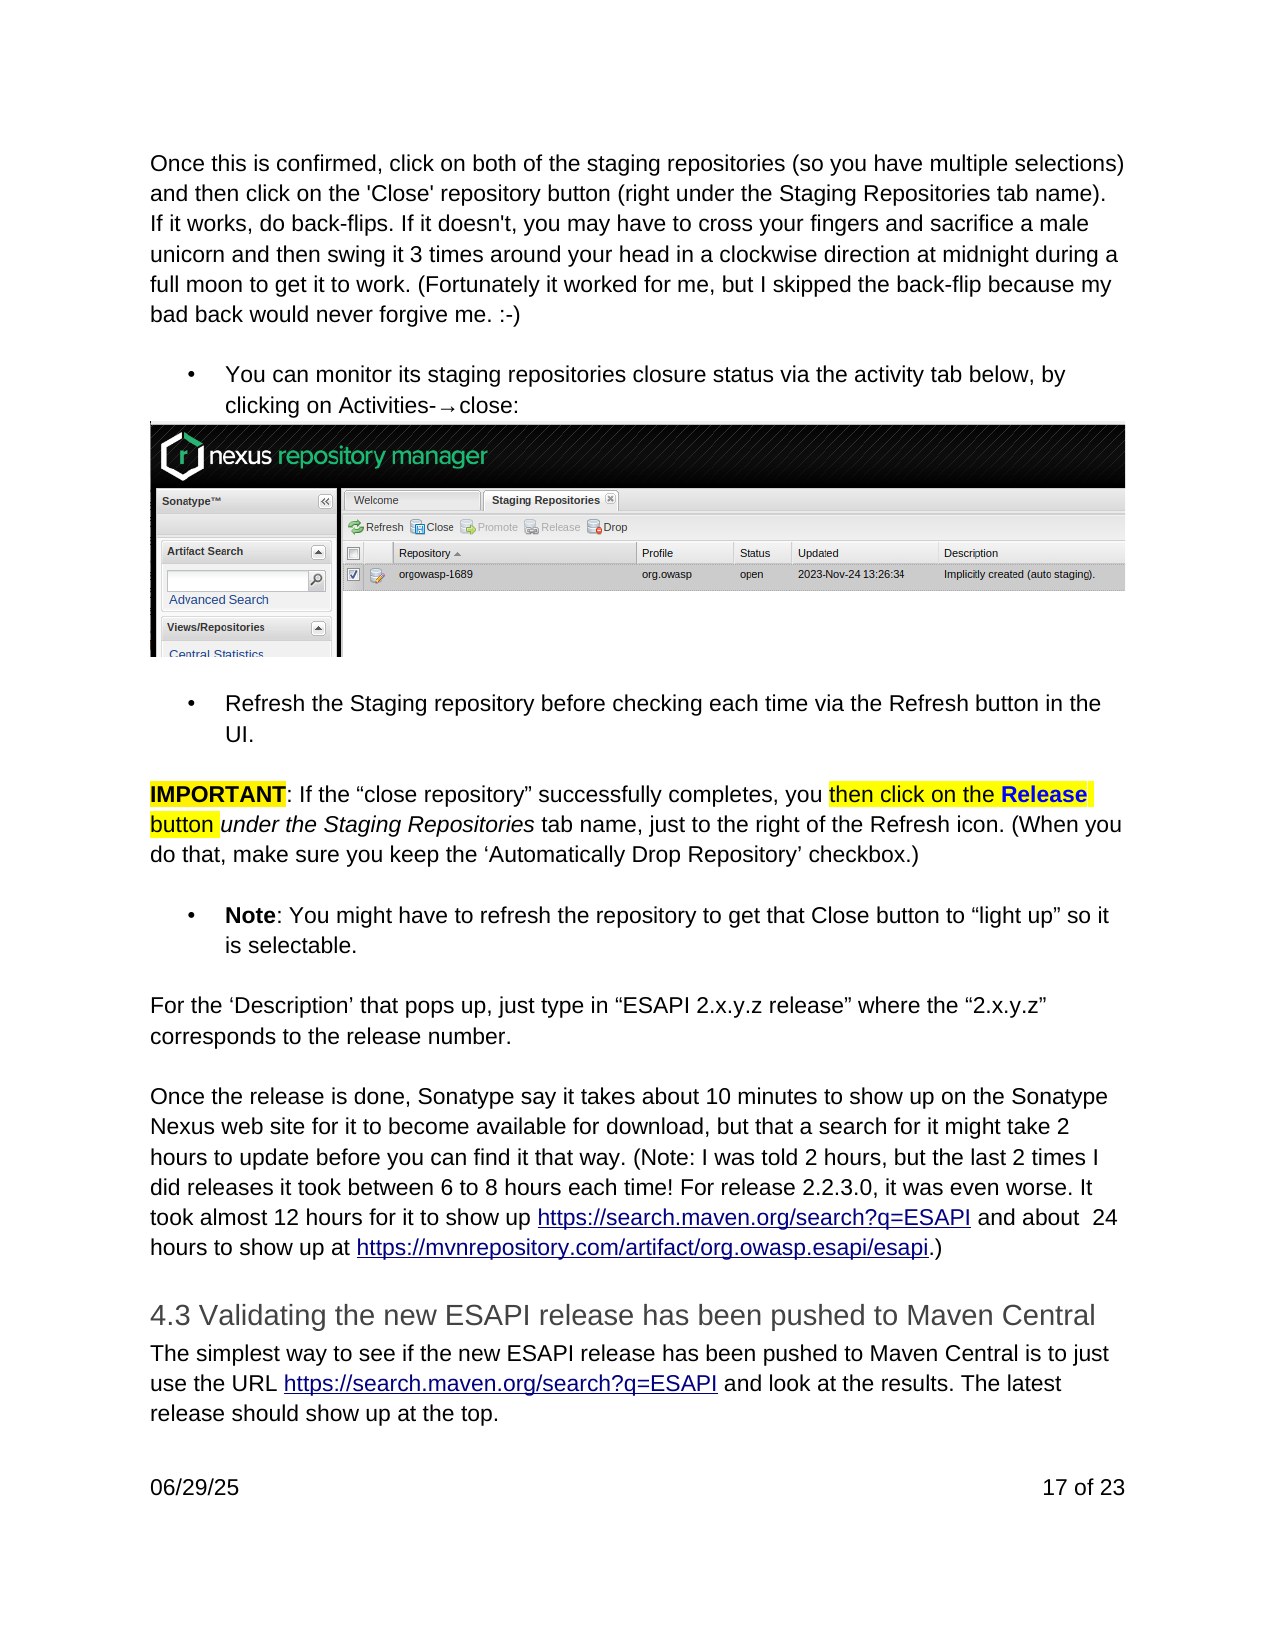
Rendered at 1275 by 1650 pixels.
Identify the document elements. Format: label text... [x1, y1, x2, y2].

text Once the release is done, Sonatype say it takes about 10 minutes to show up on the Sonatype Nexus web site for it to become available for download, but that a search for it might take 2 hours to update before you can find it that way. (Note: I was told 2 hours, but the last 2 times I did releases it took between 6 to 8 hours each time! For release 2.2.3.0, it was even worse. It took almost 12 hours for it to show up https://search.maven.org/search?q=ESAPI and about 24 hours to show up at https://mvnrepository.com/artifact/org.owasp.esapi/esapi.) [150, 1083, 1125, 1261]
text For the ‘Description’ that pops up, just type in “ESAPI 2.x.y.z release” where the “2.x.y.z” corresponds to the release number. [150, 992, 1125, 1049]
list You can monitor its staging repositories closure status via the activity tab below, by clicking on Activities-→close: [187, 361, 1125, 418]
text The simplest way to see if the new ESAPI release has been pushed to Maven Central is to just use the URL https://search.maven.org/search?q=ESAPI and look at the results. The latest release should show up at the top. [150, 1339, 1125, 1426]
text IMPORTANT: If the “close repository” successfully completes, you then click on the Release button under the Staging Repositories tab name, just to the right of the Refresh icon. (When you do that, make sure you keep the ‘Automatically Drop Repository’ checkbox.) [150, 781, 1125, 868]
list Refresh the Staging repository before checking each time via the Refresh button in the UI. [187, 690, 1125, 747]
list Note: You might have to refresh the repository to get that Close button to “light up” so it is selectable. [187, 902, 1125, 958]
text Once this is confirmed, click on both of the staging repositories (so you have multiple selections) and then click on the 'Close' repository button (right under the Staging Repositories tab name). If it works, do back-flips. If it doesn't, you may have to cross your fingers and sacrifice a male unicorn and then swing it 3 times around your head in a clockwise direction at midnight during a full moon to get it to work. (Fortunately it worked for me, but I skipped the back-flip because my bad back would never forgive me. :-) [150, 150, 1125, 327]
picture [150, 421, 1125, 657]
subtitle Validating the new ESAPI release has been pushed to Maven Central [150, 1298, 1125, 1331]
